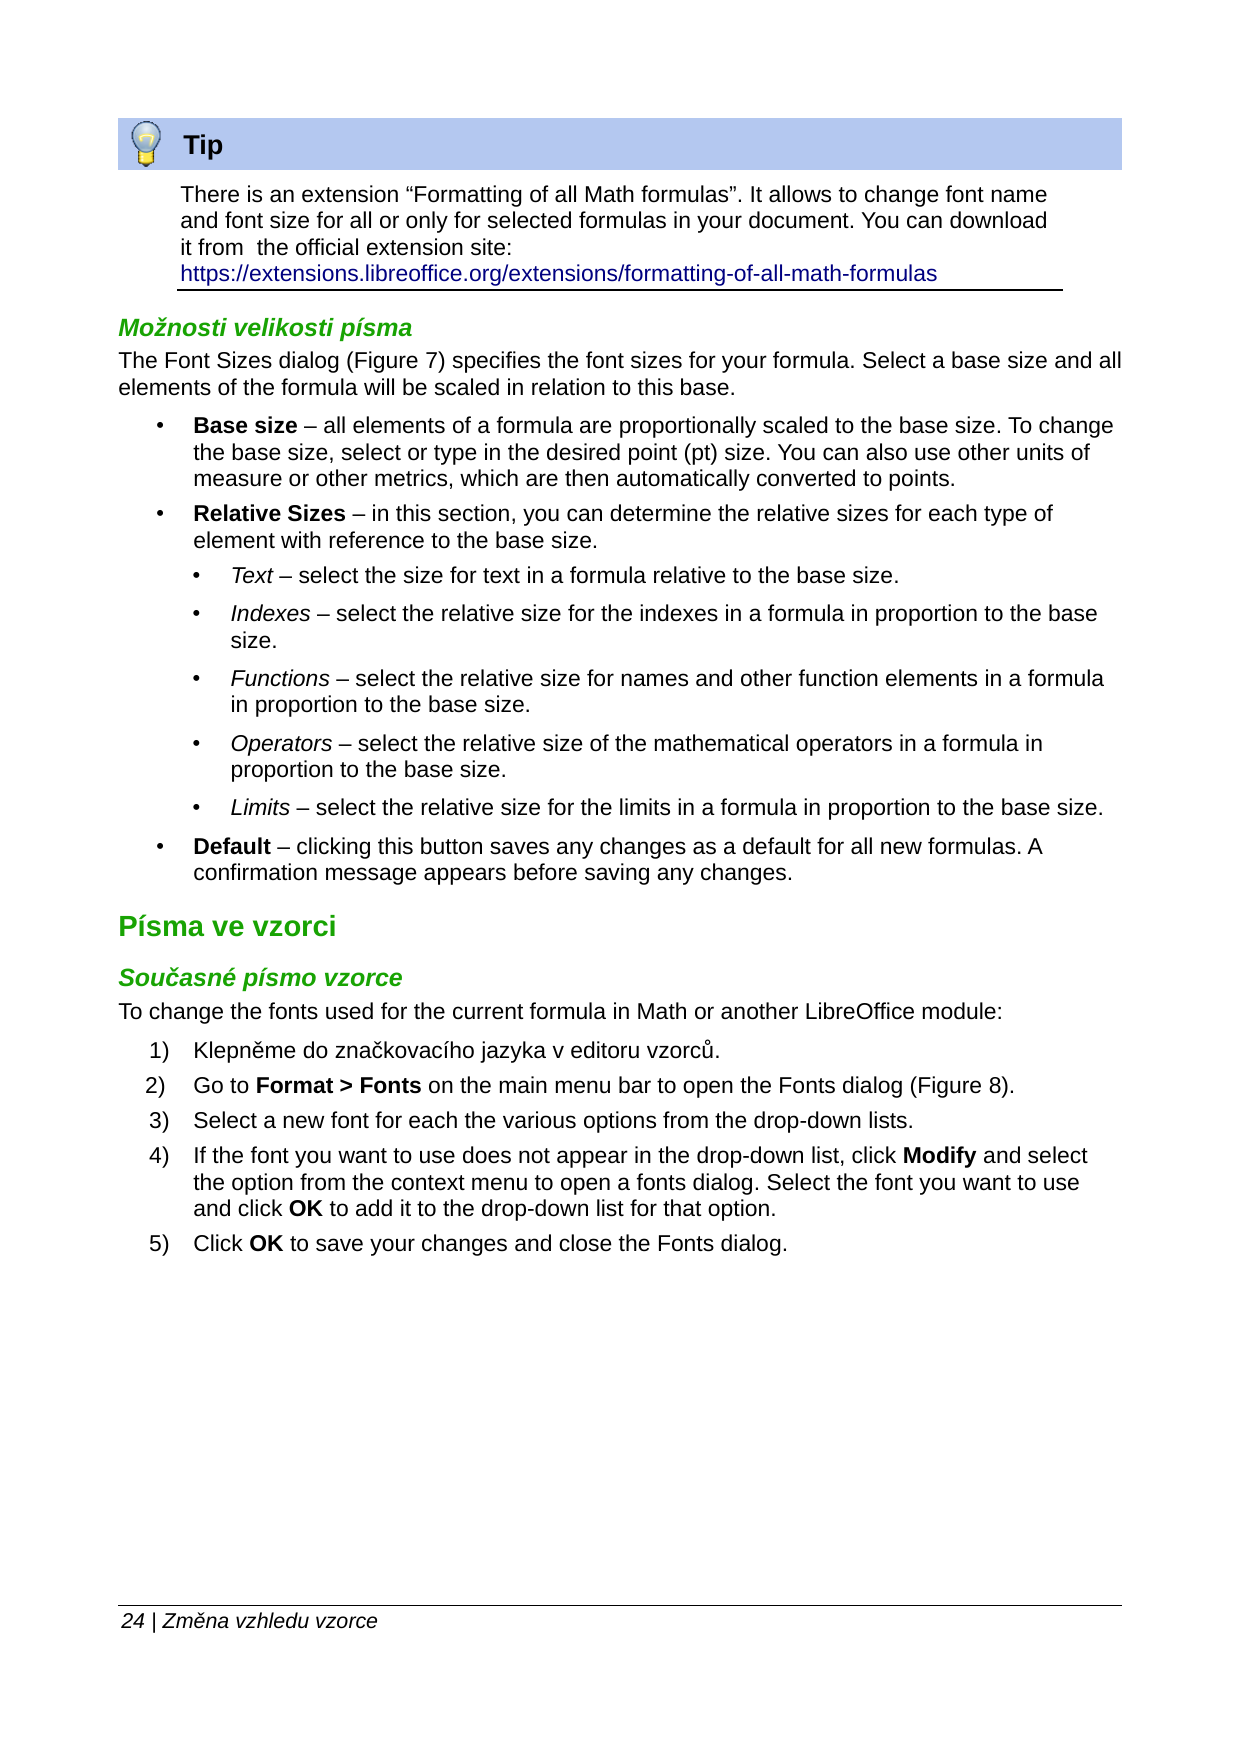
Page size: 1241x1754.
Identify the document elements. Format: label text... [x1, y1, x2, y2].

list Relative Sizes – in this section, you can determine the relative sizes for each type of element with reference to the base size. [156, 500, 1122, 553]
subtitle Tip [118, 118, 1122, 170]
text To change the fonts used for the current formula in Math or another LibreOffice module: [118, 998, 1122, 1024]
list Indexes – select the relative size for the indexes in a formula in proportion to the base size. [192, 600, 1122, 653]
subtitle Možnosti velikosti písma [118, 312, 1122, 341]
list Operators – select the relative size of the mathematical operators in a formula in proportion to the base size. [192, 729, 1122, 782]
list Click OK to save your changes and close the Fonts dialog. [169, 1230, 1122, 1257]
list Select a new font for each the various options from the drop-down lists. [169, 1107, 1122, 1133]
list Go to Format > Fonts on the main menu bar to open the Fonts dialog (Figure 8). [165, 1072, 1122, 1098]
text There is an extension “Formatting of all Math formulas”. It allows to change font name and font size for all or only for selected formulas in your document. You can download it from the official extension site: https://extensions.libreoffice.org/extensions/formatting-of-all-math-formulas [177, 178, 1063, 289]
list Klepněme do značkovacího jazyka v editoru vzorců. [169, 1037, 1122, 1063]
picture [119, 119, 170, 170]
subtitle Písma ve vzorci [118, 909, 1122, 942]
subtitle Současné písmo vzorce [118, 963, 1122, 992]
list Text – select the size for text in a formula relative to the base size. [192, 562, 1122, 588]
list Limits – select the relative size for the limits in a formula in proportion to the base size. [192, 794, 1122, 821]
text The Font Sizes dialog (Figure 7) specifies the font sizes for your formula. Select a base size and all elements of the formula will be scaled in relation to this base. [118, 347, 1122, 400]
list Functions – select the relative size for names and other function elements in a formula in proportion to the base size. [192, 665, 1122, 718]
list Default – clicking this button saves any changes as a default for all new formulas. A confirmation message appears before saving any changes. [156, 833, 1122, 885]
list If the font you want to use does not appear in the drop-down list, click Modify and select the option from the context menu to open a fonts dialog. Select the font you want to use and click OK to add it to the drop-down list for that option. [169, 1142, 1122, 1221]
list Base size – all elements of a formula are proportionally scaled to the base size. To change the base size, select or type in the desired point (pt) size. You can also use other units of measure or other metrics, which are then automatically converted to points. [156, 412, 1122, 491]
